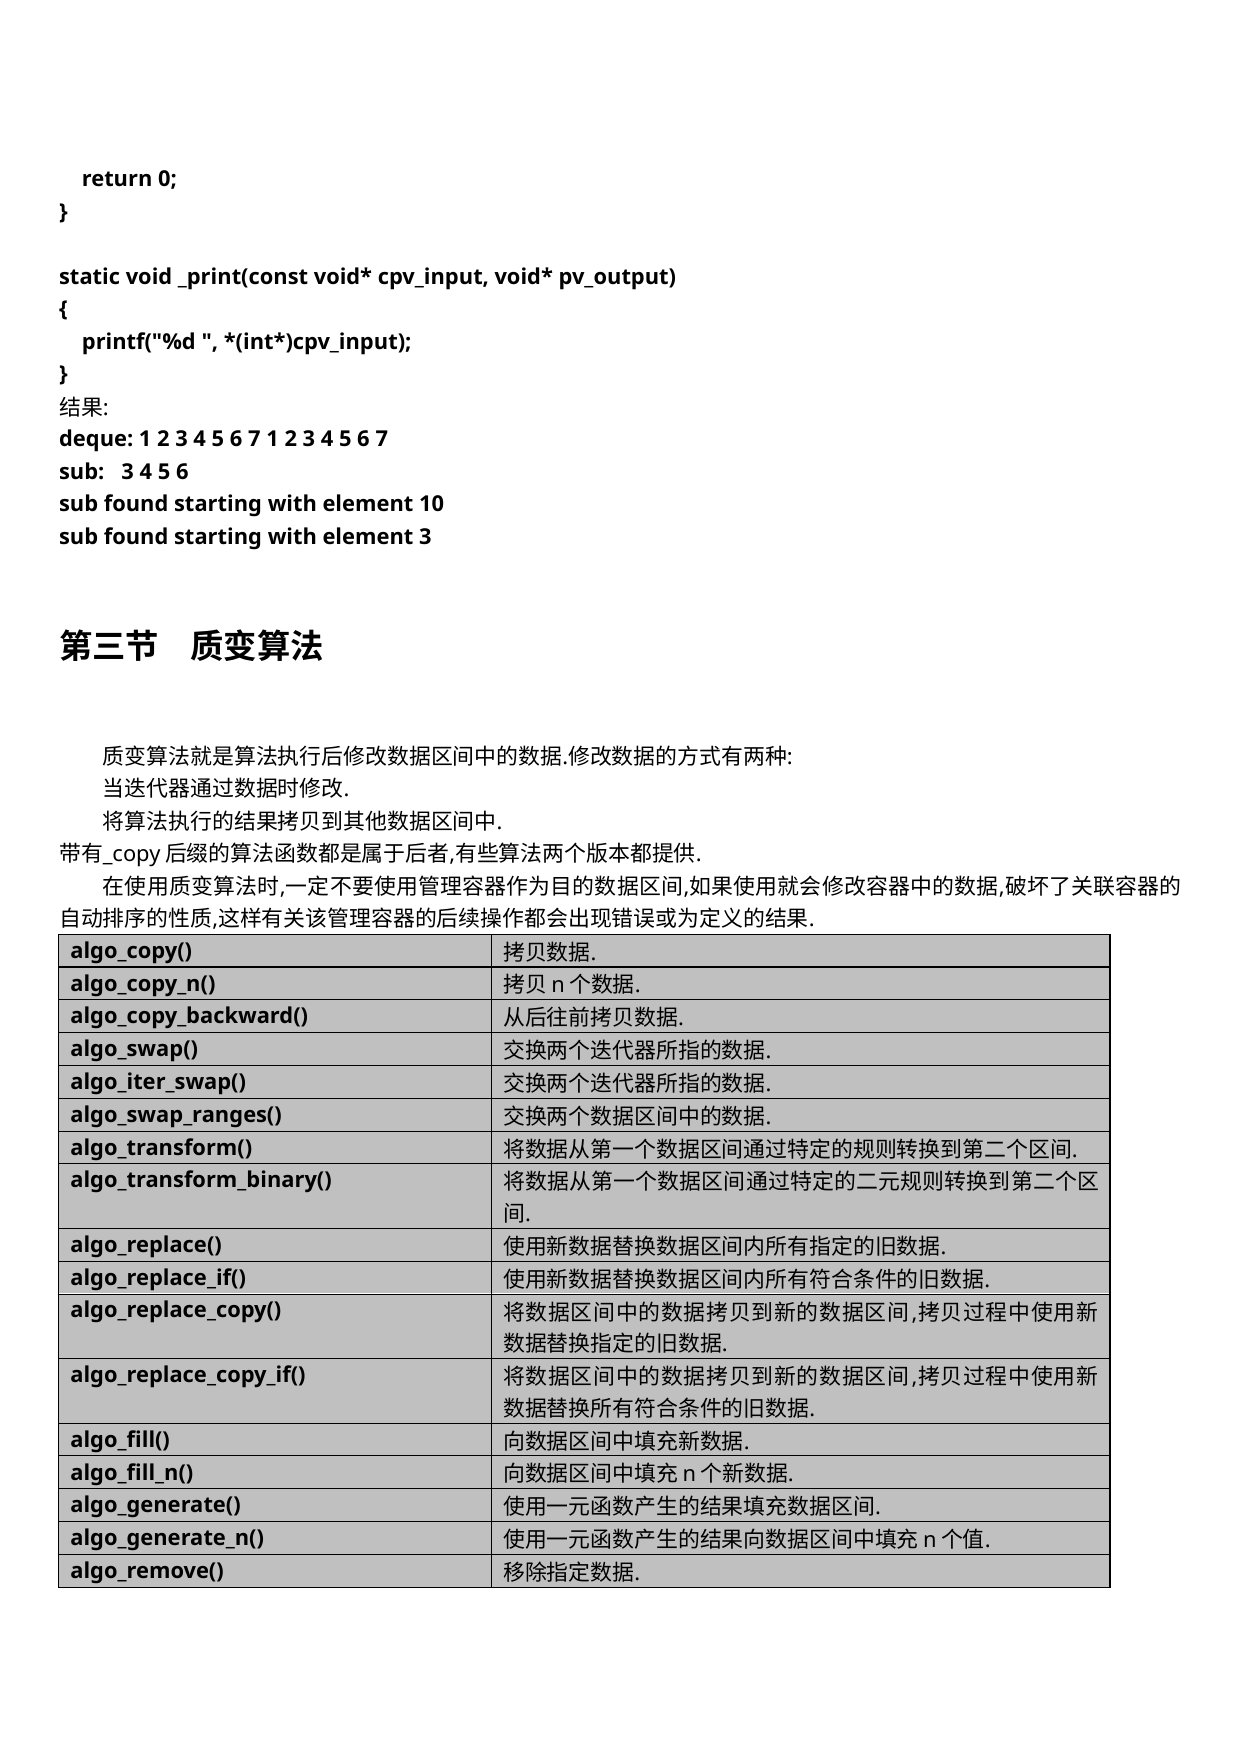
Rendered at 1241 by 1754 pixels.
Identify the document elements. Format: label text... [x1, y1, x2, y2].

table_header algo_copy() [59, 935, 491, 966]
text } [59, 194, 1181, 227]
text 质变算法就是算法执行后修改数据区间中的数据.修改数据的方式有两种: [59, 739, 1181, 771]
text 当迭代器通过数据时修改. [59, 771, 1181, 804]
table_cell 交换两个迭代器所指的数据. [492, 1066, 1109, 1098]
table_cell algo_fill_n() [59, 1456, 491, 1488]
text 带有_copy后缀的算法函数都是属于后者,有些算法两个版本都提供. [59, 836, 1181, 869]
table_cell algo_copy_n() [59, 968, 491, 999]
table_cell algo_fill() [59, 1424, 491, 1455]
table_cell 交换两个迭代器所指的数据. [492, 1033, 1109, 1065]
table_cell 将数据区间中的数据拷贝到新的数据区间,拷贝过程中使用新数据替换所有符合条件的旧数据. [492, 1359, 1109, 1423]
table_cell algo_replace() [59, 1229, 491, 1261]
table_cell algo_replace_if() [59, 1262, 491, 1293]
table_cell 使用一元函数产生的结果填充数据区间. [492, 1489, 1109, 1521]
table_cell 移除指定数据. [492, 1555, 1109, 1587]
table_cell 将数据从第一个数据区间通过特定的规则转换到第二个区间. [492, 1132, 1109, 1163]
table_cell algo_iter_swap() [59, 1066, 491, 1098]
text deque: 1 2 3 4 5 6 7 1 2 3 4 5 6 7 [59, 422, 1181, 454]
table_header 拷贝数据. [492, 935, 1109, 966]
table_cell 使用一元函数产生的结果向数据区间中填充n个值. [492, 1522, 1109, 1554]
table_cell 使用新数据替换数据区间内所有指定的旧数据. [492, 1229, 1109, 1261]
table_cell 从后往前拷贝数据. [492, 1000, 1109, 1032]
table_cell algo_replace_copy() [59, 1295, 491, 1358]
text sub: 3 4 5 6 [59, 454, 1181, 487]
text { [59, 292, 1181, 324]
table_cell algo_swap_ranges() [59, 1099, 491, 1131]
table_cell 交换两个数据区间中的数据. [492, 1099, 1109, 1131]
text } [59, 357, 1181, 389]
table_cell 向数据区间中填充n个新数据. [492, 1456, 1109, 1488]
table_cell 将数据从第一个数据区间通过特定的二元规则转换到第二个区间. [492, 1164, 1109, 1228]
table_cell 向数据区间中填充新数据. [492, 1424, 1109, 1455]
table_cell algo_generate_n() [59, 1522, 491, 1554]
text sub found starting with element 3 [59, 519, 1181, 552]
table_cell algo_remove() [59, 1555, 491, 1587]
table_cell 使用新数据替换数据区间内所有符合条件的旧数据. [492, 1262, 1109, 1293]
table_cell algo_swap() [59, 1033, 491, 1065]
text printf("%d ", *(int*)cpv_input); [59, 324, 1181, 357]
table_cell algo_replace_copy_if() [59, 1359, 491, 1423]
text 在使用质变算法时,一定不要使用管理容器作为目的数据区间,如果使用就会修改容器中的数据,破坏了关联容器的自动排序的性质,这样有关该管理容器的后续操作都会出现错误或为定义的结果. [59, 869, 1181, 934]
table_cell algo_copy_backward() [59, 1000, 491, 1032]
table_cell algo_transform() [59, 1132, 491, 1163]
table_cell 将数据区间中的数据拷贝到新的数据区间,拷贝过程中使用新数据替换指定的旧数据. [492, 1295, 1109, 1358]
text return 0; [59, 162, 1181, 194]
table_cell algo_transform_binary() [59, 1164, 491, 1228]
text 将算法执行的结果拷贝到其他数据区间中. [59, 804, 1181, 836]
text sub found starting with element 10 [59, 487, 1181, 519]
text static void _print(const void* cpv_input, void* pv_output) [59, 259, 1181, 292]
table_cell algo_generate() [59, 1489, 491, 1521]
text 结果: [59, 389, 1181, 422]
table_cell 拷贝n个数据. [492, 968, 1109, 999]
subtitle 质变算法 [59, 611, 1181, 676]
